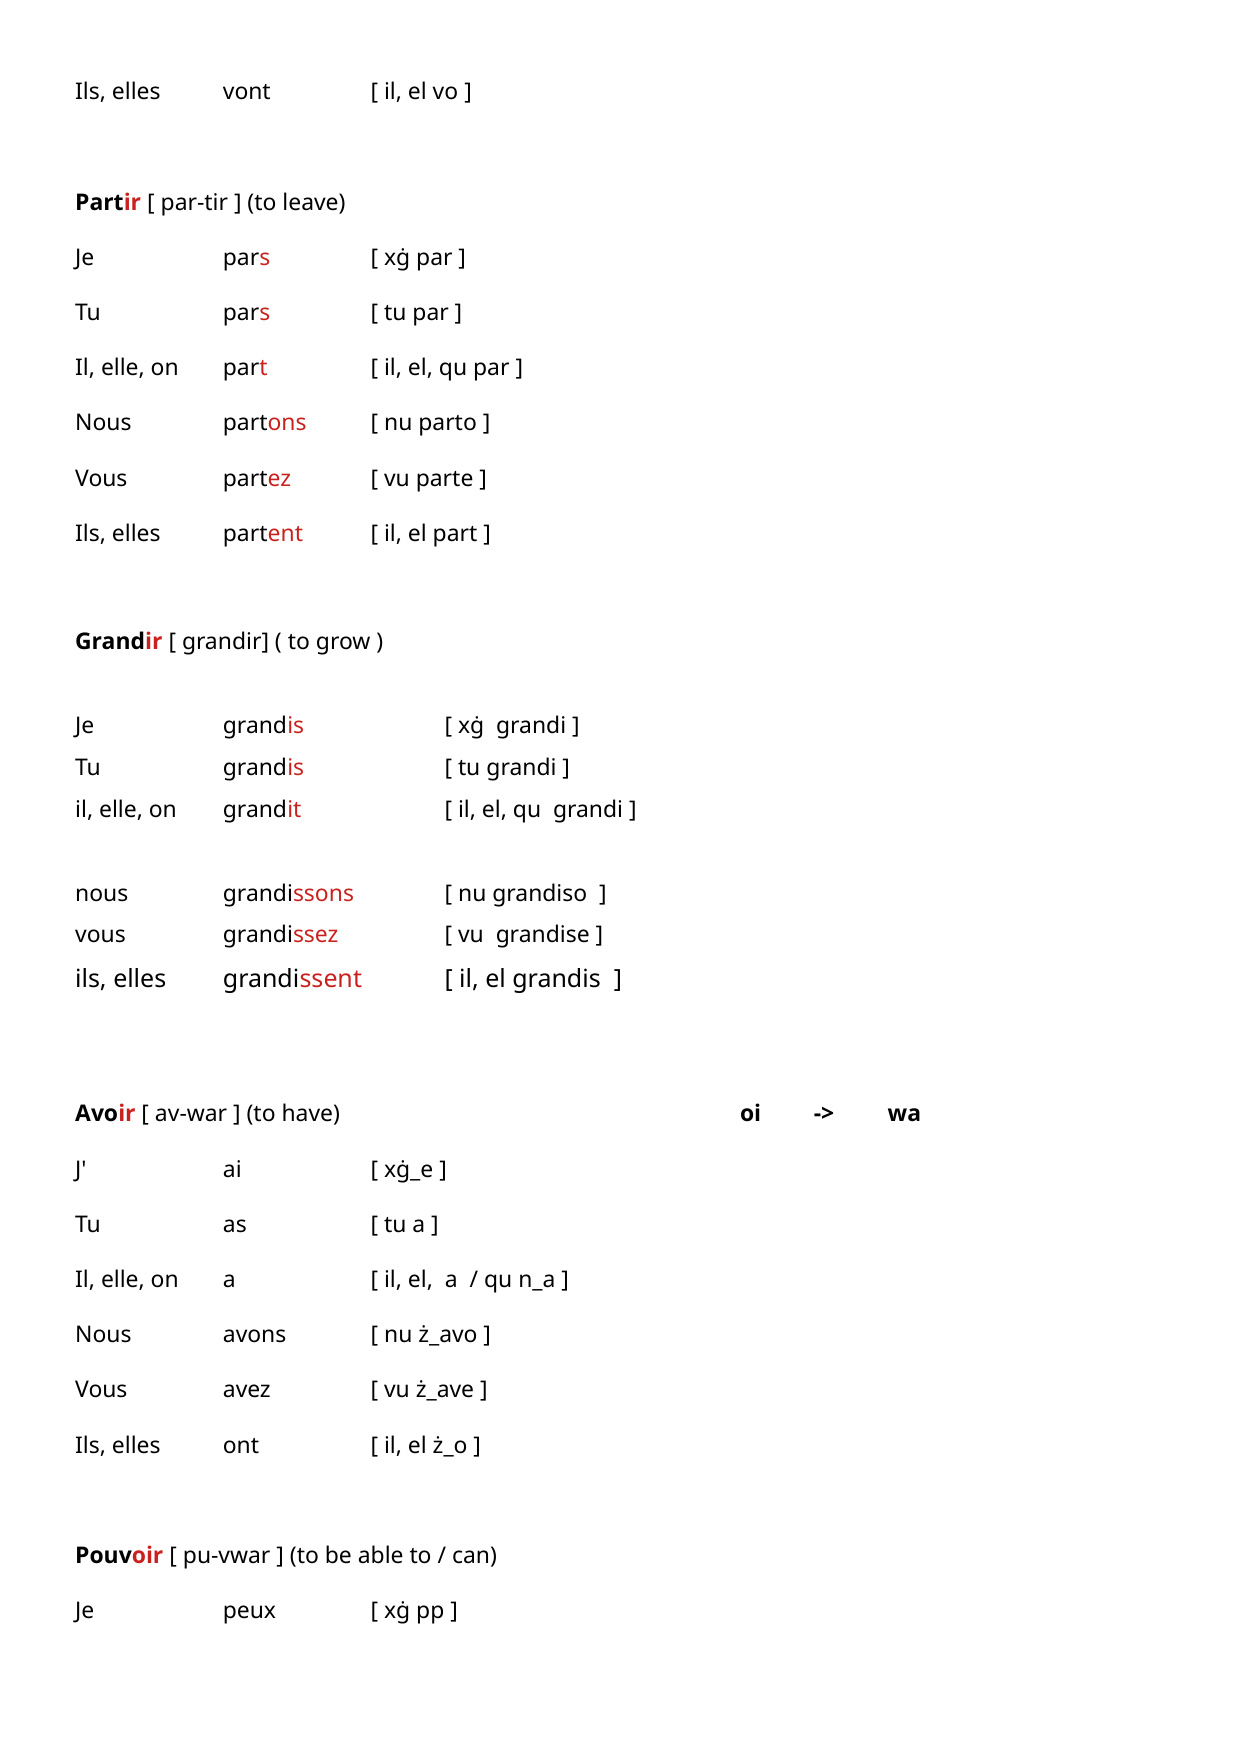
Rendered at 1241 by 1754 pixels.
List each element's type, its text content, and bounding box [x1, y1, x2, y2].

text Ils, elles ont [ il, el ż_o ] [75, 1429, 1165, 1460]
text Vous partez [ vu parte ] [75, 461, 1165, 493]
text Vous avez [ vu ż_ave ] [75, 1373, 1165, 1405]
text Tu as [ tu a ] [75, 1208, 1165, 1239]
text Il, elle, on a [ il, el, a / qu n_a ] [75, 1263, 1165, 1294]
text Nous avons [ nu ż_avo ] [75, 1318, 1165, 1349]
text Partir [ par-tir ] (to leave) [75, 185, 1165, 217]
text vous grandissez [ vu grandise ] [75, 918, 1165, 950]
text nous grandissons [ nu grandiso ] [75, 876, 1165, 908]
text Grandir [ grandir] ( to grow ) [75, 624, 1165, 656]
text Tu grandis [ tu grandi ] [75, 751, 1165, 782]
text Nous partons [ nu parto ] [75, 406, 1165, 437]
text Tu pars [ tu par ] [75, 296, 1165, 327]
text Ils, elles partent [ il, el part ] [75, 517, 1165, 548]
text Je grandis [ xġ grandi ] [75, 708, 1165, 740]
text Avoir [ av-war ] (to have) oi -> wa [75, 1097, 1165, 1129]
text J' ai [ xġ_e ] [75, 1153, 1165, 1184]
text il, elle, on grandit [ il, el, qu grandi ] [75, 792, 1165, 824]
text Ils, elles vont [ il, el vo ] [75, 75, 1165, 106]
text Il, elle, on part [ il, el, qu par ] [75, 351, 1165, 382]
text ils, elles grandissent [ il, el grandis ] [75, 960, 1165, 994]
text Je peux [ xġ pp ] [75, 1594, 1165, 1626]
text Je pars [ xġ par ] [75, 241, 1165, 272]
text Pouvoir [ pu-vwar ] (to be able to / can) [75, 1539, 1165, 1570]
